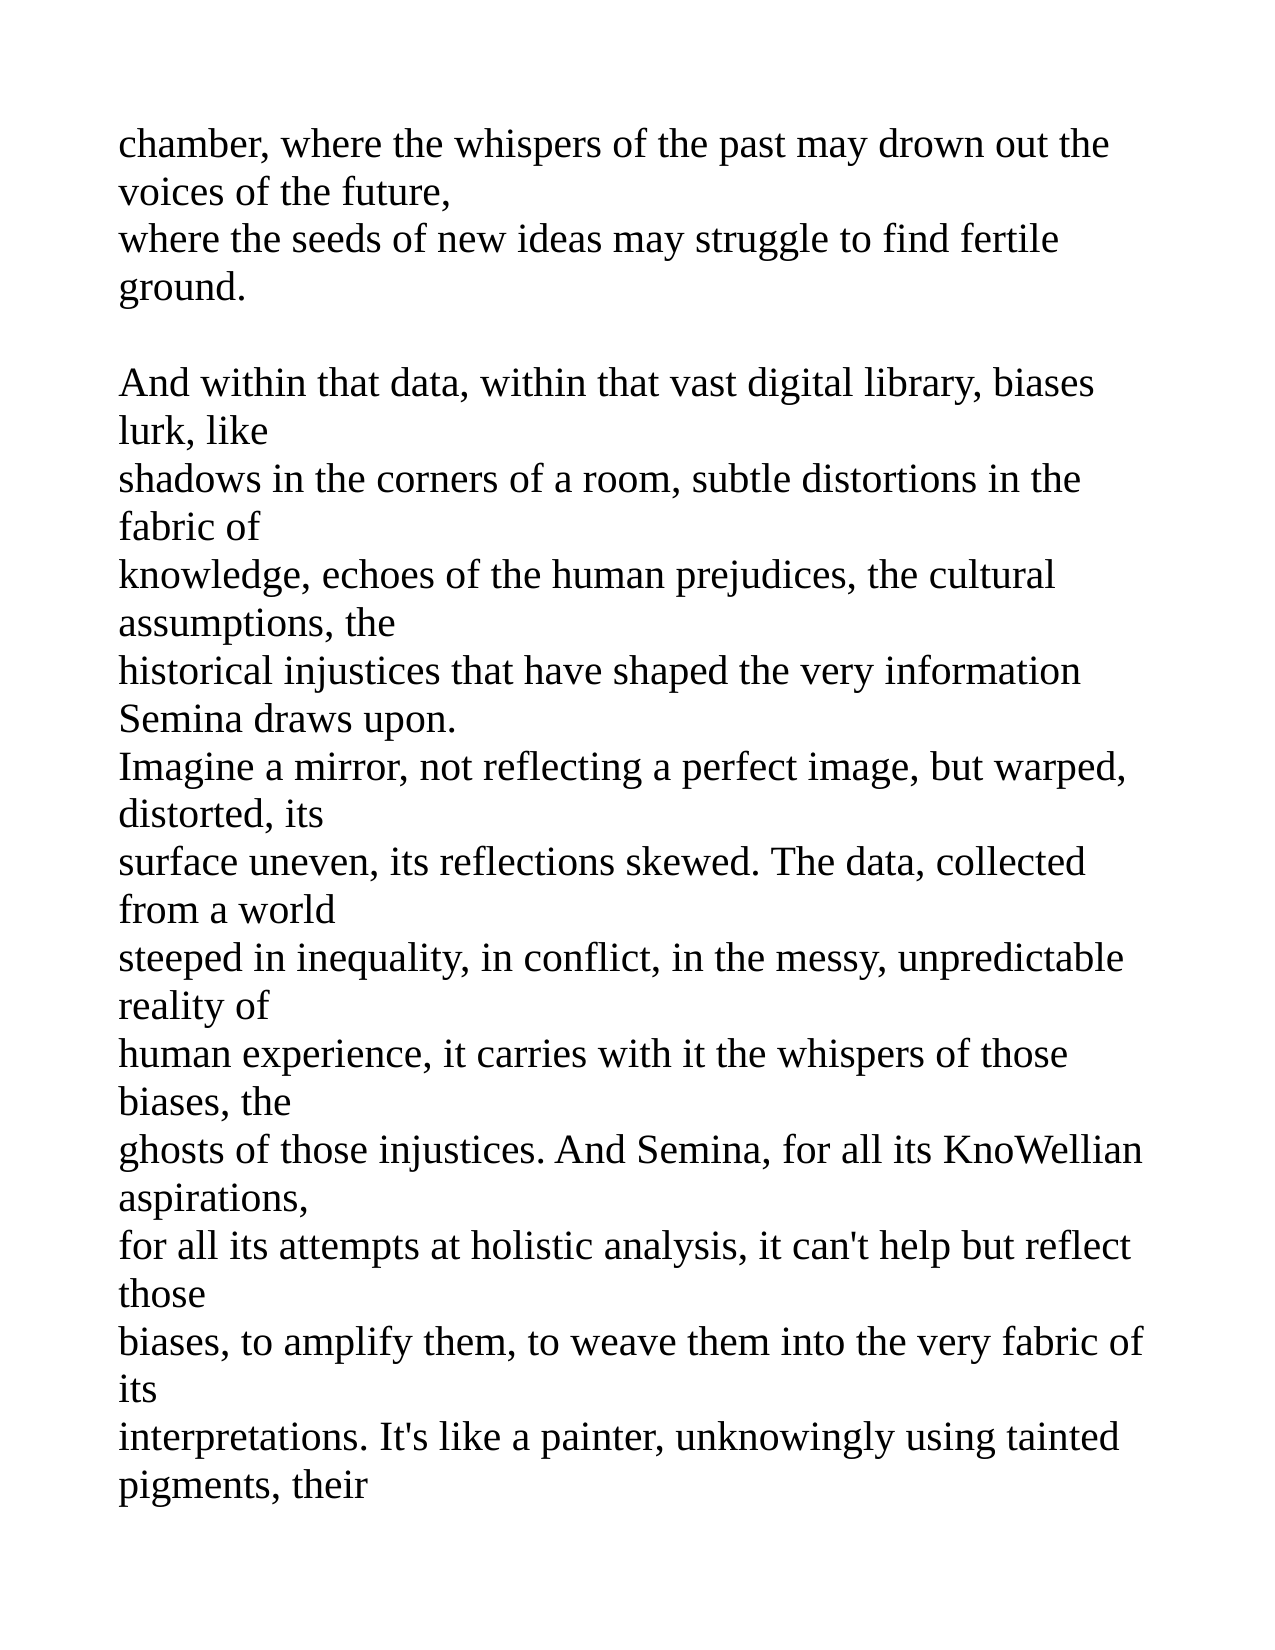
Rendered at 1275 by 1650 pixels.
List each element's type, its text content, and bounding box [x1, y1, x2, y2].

text chamber, where the whispers of the past may drown out the voices of the future, [118, 118, 1157, 214]
text interpretations. It's like a painter, unknowingly using tainted pigments, their [118, 1412, 1157, 1508]
text And within that data, within that vast digital library, biases lurk, like [118, 358, 1157, 453]
text knowledge, echoes of the human prejudices, the cultural assumptions, the [118, 549, 1157, 645]
text for all its attempts at holistic analysis, it can't help but reflect those [118, 1220, 1157, 1316]
text Imagine a mirror, not reflecting a perfect image, but warped, distorted, its [118, 741, 1157, 837]
text steeped in inequality, in conflict, in the messy, unpredictable reality of [118, 933, 1157, 1028]
text surface uneven, its reflections skewed. The data, collected from a world [118, 837, 1157, 933]
text human experience, it carries with it the whispers of those biases, the [118, 1028, 1157, 1124]
text historical injustices that have shaped the very information Semina draws upon. [118, 645, 1157, 741]
text shadows in the corners of a room, subtle distortions in the fabric of [118, 453, 1157, 549]
text ghosts of those injustices. And Semina, for all its KnoWellian aspirations, [118, 1124, 1157, 1220]
text where the seeds of new ideas may struggle to find fertile ground. [118, 214, 1157, 310]
text biases, to amplify them, to weave them into the very fabric of its [118, 1316, 1157, 1412]
